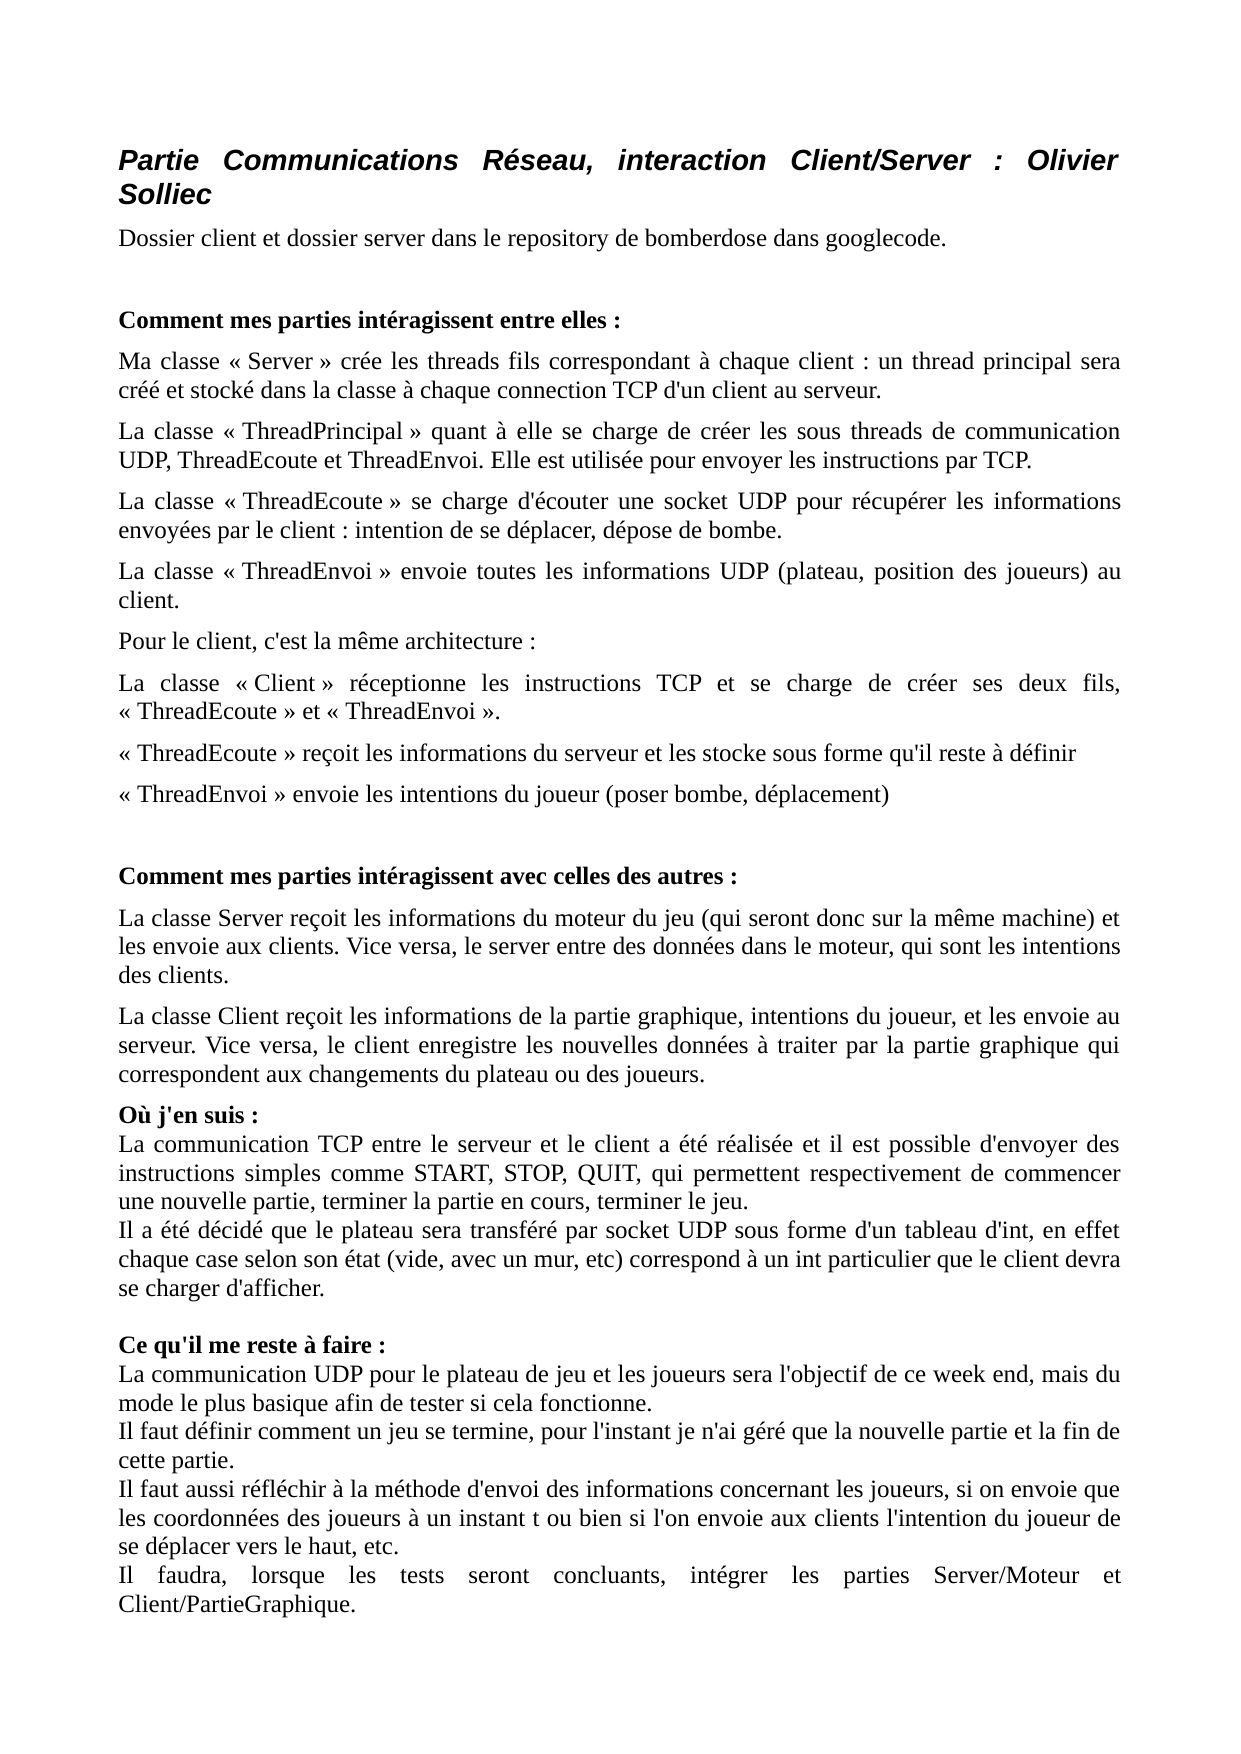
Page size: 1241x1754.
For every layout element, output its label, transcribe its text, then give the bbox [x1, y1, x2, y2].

text La classe Client reçoit les informations de la partie graphique, intentions du joueur, et les envoie au serveur. Vice versa, le client enregistre les nouvelles données à traiter par la partie graphique qui correspondent aux changements du plateau ou des joueurs. [118, 1001, 1122, 1088]
text Il faut définir comment un jeu se termine, pour l'instant je n'ai géré que la nouvelle partie et la fin de cette partie. [118, 1416, 1122, 1474]
text Ce qu'il me reste à faire : [118, 1330, 1122, 1359]
text Pour le client, c'est la même architecture : [118, 626, 1122, 655]
text Il faudra, lorsque les tests seront concluants, intégrer les parties Server/Moteur et Client/PartieGraphique. [118, 1560, 1122, 1618]
text Il a été décidé que le plateau sera transféré par socket UDP sous forme d'un tableau d'int, en effet chaque case selon son état (vide, avec un mur, etc) correspond à un int particulier que le client devra se charger d'afficher. [118, 1215, 1122, 1301]
text Dossier client et dossier server dans le repository de bomberdose dans googlecode. [118, 223, 1122, 251]
text La communication UDP pour le plateau de jeu et les joueurs sera l'objectif de ce week end, mais du mode le plus basique afin de tester si cela fonctionne. [118, 1359, 1122, 1416]
text Ma classe « Server » crée les threads fils correspondant à chaque client : un thread principal sera créé et stocké dans la classe à chaque connection TCP d'un client au serveur. [118, 346, 1122, 404]
text La classe « Client » réceptionne les instructions TCP et se charge de créer ses deux fils, « ThreadEcoute » et « ThreadEnvoi ». [118, 668, 1122, 725]
text « ThreadEnvoi » envoie les intentions du joueur (poser bombe, déplacement) [118, 779, 1122, 808]
subtitle Partie Communications Réseau, interaction Client/Server : Olivier Solliec [118, 143, 1122, 210]
text La communication TCP entre le serveur et le client a été réalisée et il est possible d'envoyer des instructions simples comme START, STOP, QUIT, qui permettent respectivement de commencer une nouvelle partie, terminer la partie en cours, terminer le jeu. [118, 1129, 1122, 1215]
text Comment mes parties intéragissent avec celles des autres : [118, 861, 1122, 890]
text La classe « ThreadPrincipal » quant à elle se charge de créer les sous threads de communication UDP, ThreadEcoute et ThreadEnvoi. Elle est utilisée pour envoyer les instructions par TCP. [118, 416, 1122, 474]
text Il faut aussi réfléchir à la méthode d'envoi des informations concernant les joueurs, si on envoie que les coordonnées des joueurs à un instant t ou bien si l'on envoie aux clients l'intention du joueur de se déplacer vers le haut, etc. [118, 1474, 1122, 1560]
text La classe « ThreadEnvoi » envoie toutes les informations UDP (plateau, position des joueurs) au client. [118, 556, 1122, 614]
text « ThreadEcoute » reçoit les informations du serveur et les stocke sous forme qu'il reste à définir [118, 738, 1122, 766]
text La classe Server reçoit les informations du moteur du jeu (qui seront donc sur la même machine) et les envoie aux clients. Vice versa, le server entre des données dans le moteur, qui sont les intentions des clients. [118, 903, 1122, 989]
text La classe « ThreadEcoute » se charge d'écouter une socket UDP pour récupérer les informations envoyées par le client : intention de se déplacer, dépose de bombe. [118, 486, 1122, 544]
text Comment mes parties intéragissent entre elles : [118, 305, 1122, 334]
text Où j'en suis : [118, 1100, 1122, 1129]
